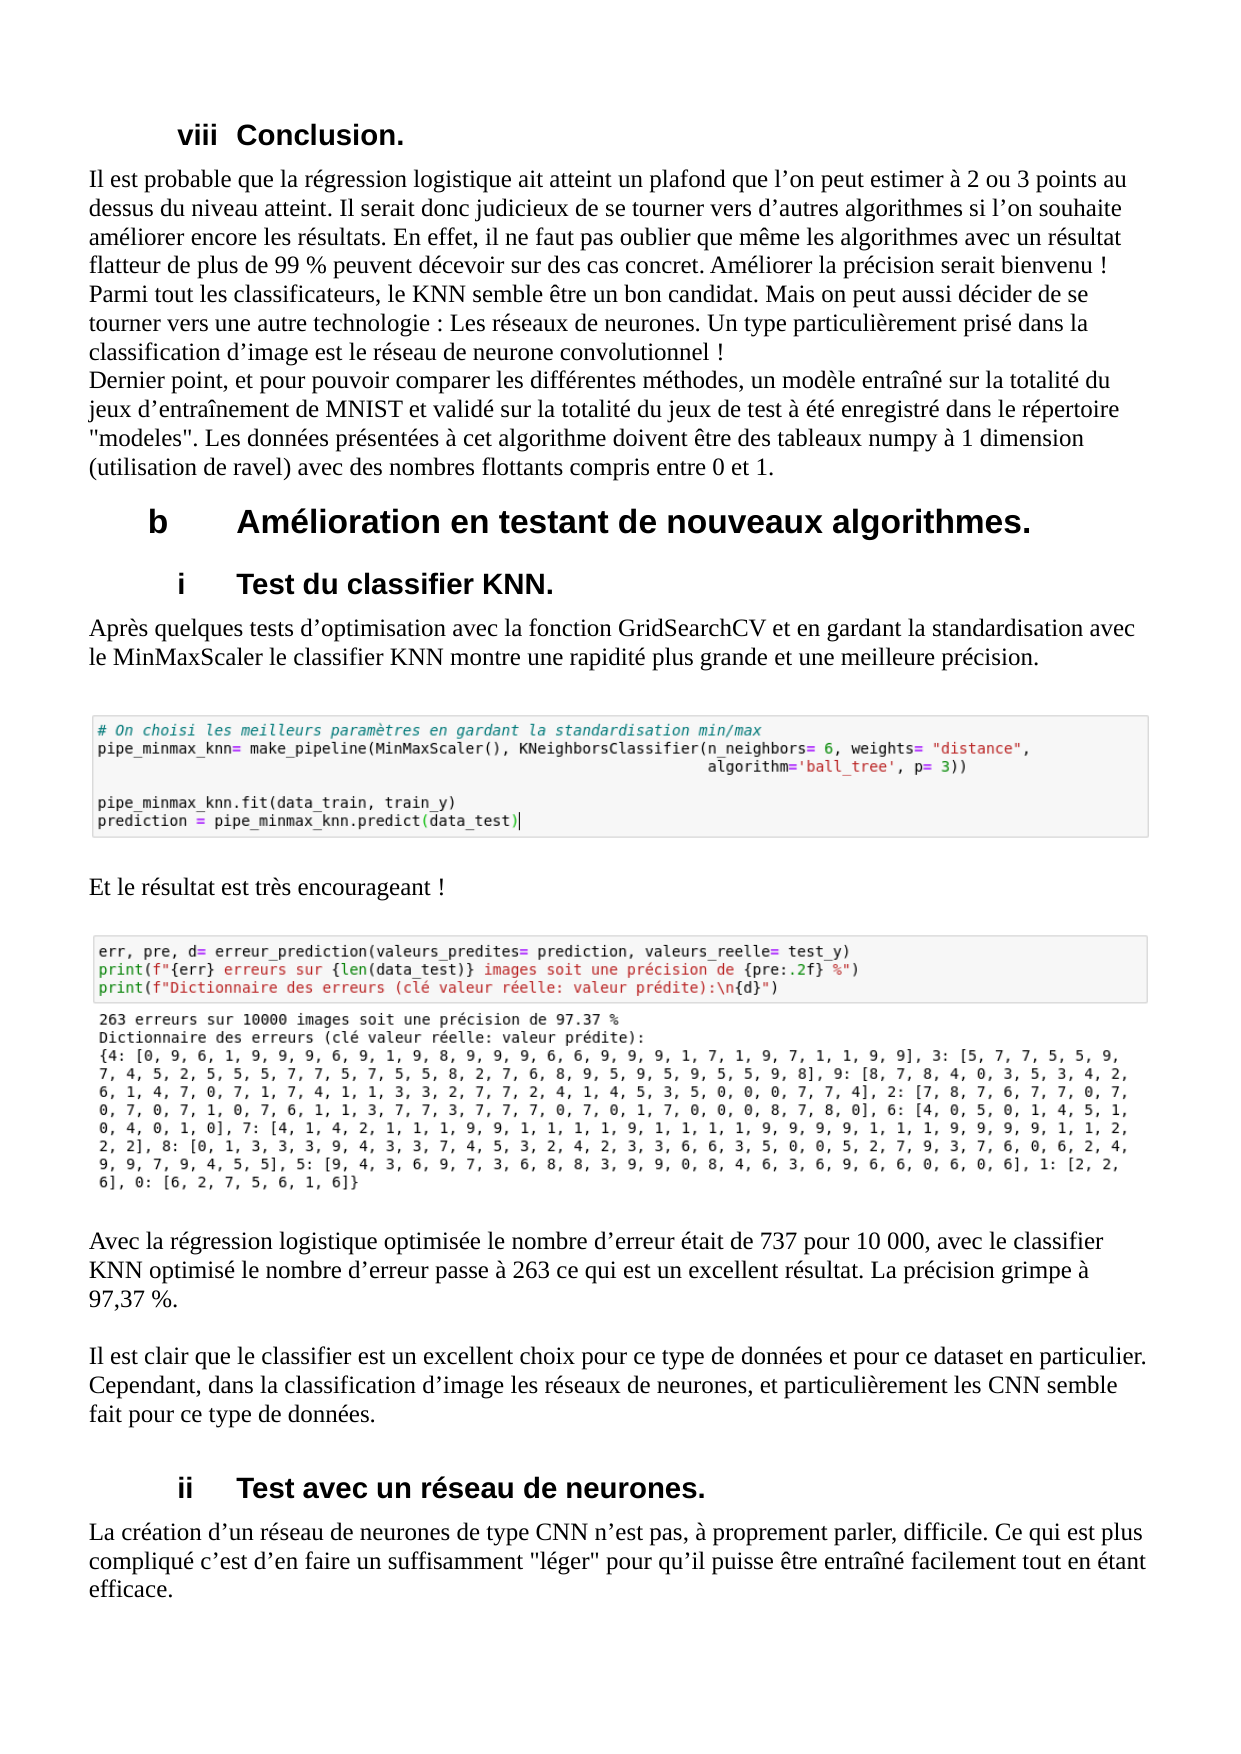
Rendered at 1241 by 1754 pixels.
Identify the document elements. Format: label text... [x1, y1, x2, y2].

text Il est probable que la régression logistique ait atteint un plafond que l’on peut estimer à 2 ou 3 points au dessus du niveau atteint. Il serait donc judicieux de se tourner vers d’autres algorithmes si l’on souhaite améliorer encore les résultats. En effet, il ne faut pas oublier que même les algorithmes avec un résultat flatteur de plus de 99 % peuvent décevoir sur des cas concret. Améliorer la précision serait bienvenu ! [88, 164, 1152, 279]
text La création d’un réseau de neurones de type CNN n’est pas, à proprement parler, difficile. Ce qui est plus compliqué c’est d’en faire un suffisamment "léger" pour qu’il puisse être entraîné facilement tout en étant efficace. [88, 1517, 1152, 1603]
text Il est clair que le classifier est un excellent choix pour ce type de données et pour ce dataset en particulier. Cependant, dans la classification d’image les réseaux de neurones, et particulièrement les CNN semble fait pour ce type de données. [88, 1341, 1152, 1427]
subtitle Amélioration en testant de nouveaux algorithmes. [88, 501, 1152, 540]
subtitle Conclusion. [88, 118, 1152, 152]
picture [88, 929, 1152, 1198]
subtitle Test du classifier KNN. [88, 567, 1152, 601]
picture [88, 710, 1152, 843]
subtitle Test avec un réseau de neurones. [88, 1471, 1152, 1504]
text Après quelques tests d’optimisation avec la fonction GridSearchCV et en gardant la standardisation avec le MinMaxScaler le classifier KNN montre une rapidité plus grande et une meilleure précision. [88, 613, 1152, 671]
text Avec la régression logistique optimisée le nombre d’erreur était de 737 pour 10 000, avec le classifier KNN optimisé le nombre d’erreur passe à 263 ce qui est un excellent résultat. La précision grimpe à 97,37 %. [88, 1226, 1152, 1312]
text Parmi tout les classificateurs, le KNN semble être un bon candidat. Mais on peut aussi décider de se tourner vers une autre technologie : Les réseaux de neurones. Un type particulièrement prisé dans la classification d’image est le réseau de neurone convolutionnel ! [88, 279, 1152, 366]
text Et le résultat est très encourageant ! [88, 872, 1152, 900]
text Dernier point, et pour pouvoir comparer les différentes méthodes, un modèle entraîné sur la totalité du jeux d’entraînement de MNIST et validé sur la totalité du jeux de test à été enregistré dans le répertoire "modeles". Les données présentées à cet algorithme doivent être des tableaux numpy à 1 dimension (utilisation de ravel) avec des nombres flottants compris entre 0 et 1. [88, 366, 1152, 481]
